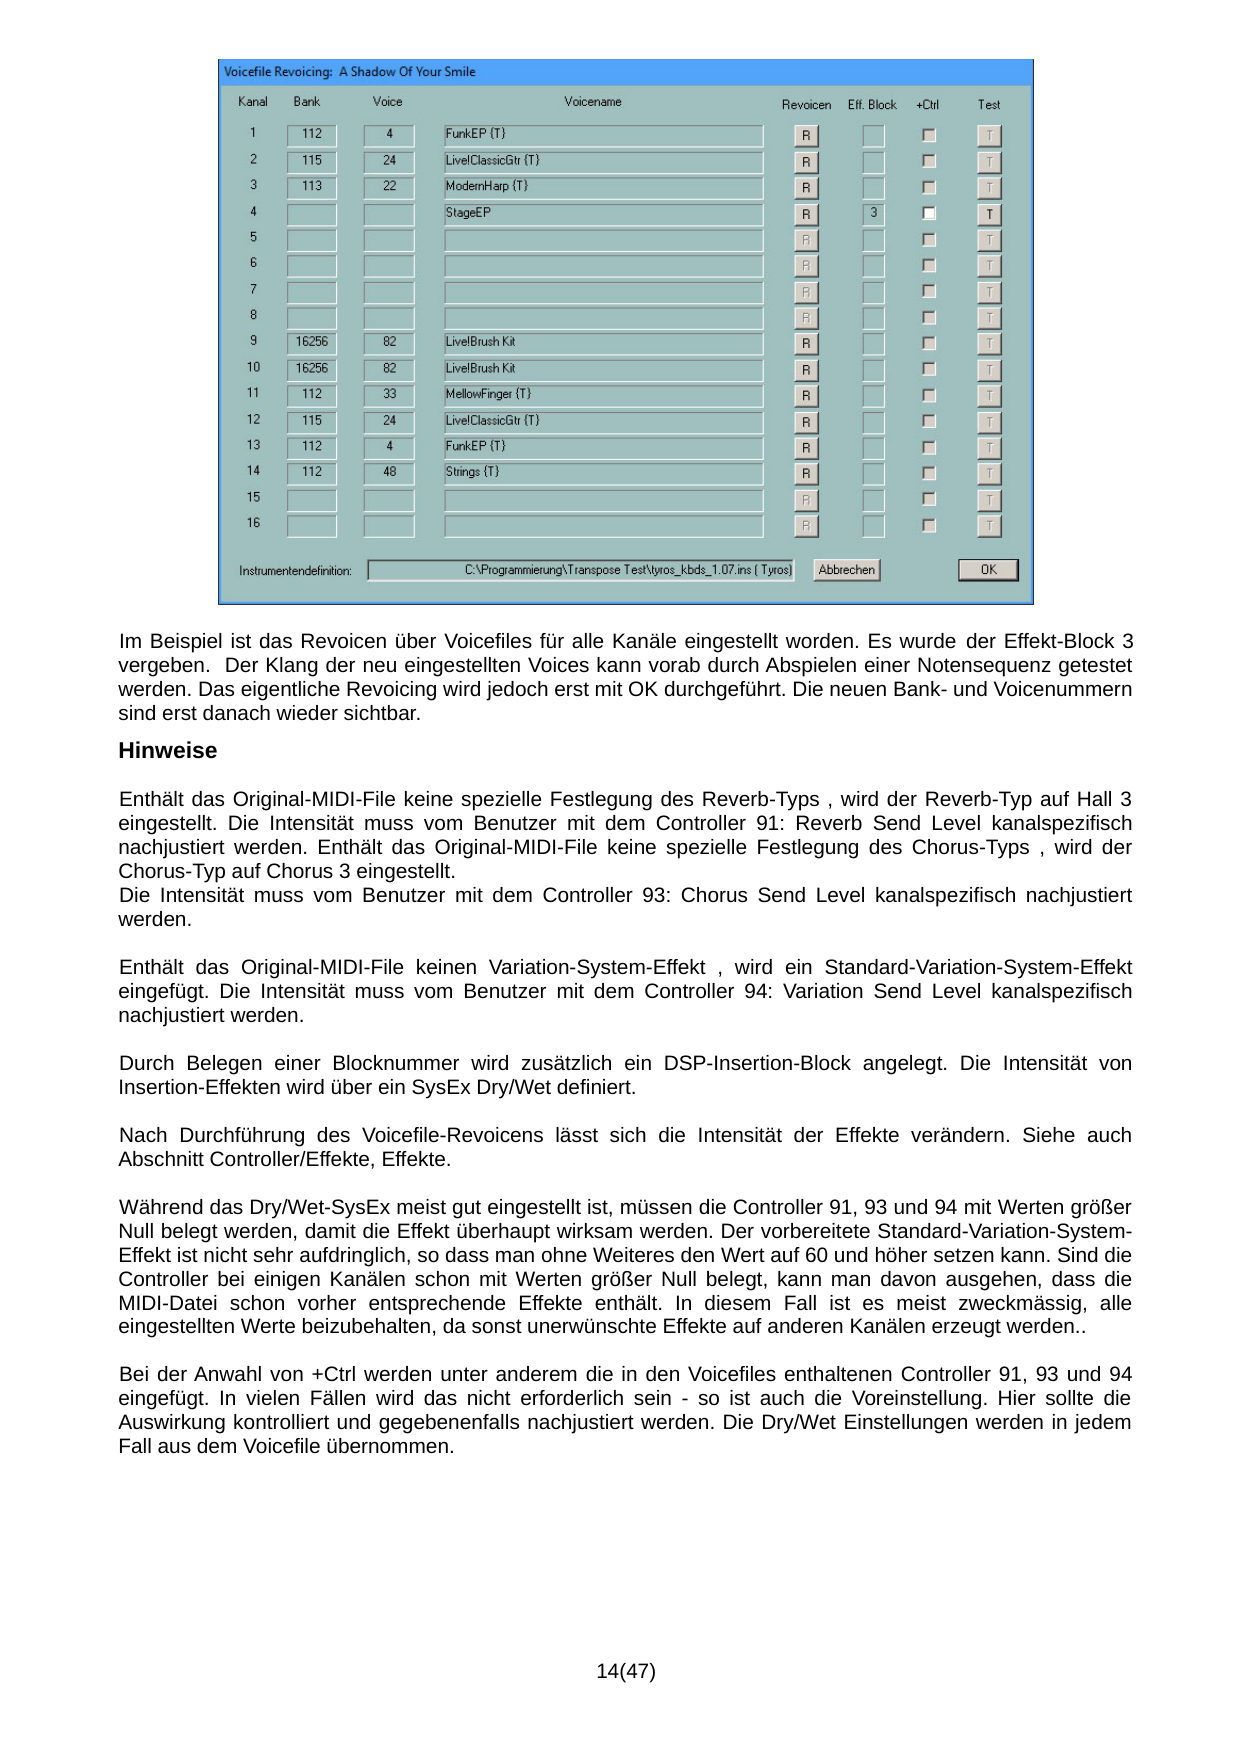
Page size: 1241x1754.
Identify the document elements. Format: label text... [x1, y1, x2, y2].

text Enthält das Original-MIDI-File keine spezielle Festlegung des Reverb-Typs , wird der Reverb-Typ auf Hall 3 eingestellt. Die Intensität muss vom Benutzer mit dem Controller 91: Reverb Send Level kanalspezifisch nachjustiert werden. Enthält das Original-MIDI-File keine spezielle Festlegung des Chorus-Typs , wird der Chorus-Typ auf Chorus 3 eingestellt. [118, 787, 1134, 883]
picture [218, 59, 1034, 605]
text Bei der Anwahl von +Ctrl werden unter anderem die in den Voicefiles enthaltenen Controller 91, 93 und 94 eingefügt. In vielen Fällen wird das nicht erforderlich sein - so ist auch die Voreinstellung. Hier sollte die Auswirkung kontrolliert und gegebenenfalls nachjustiert werden. Die Dry/Wet Einstellungen werden in jedem Fall aus dem Voicefile übernommen. [118, 1362, 1134, 1458]
text Die Intensität muss vom Benutzer mit dem Controller 93: Chorus Send Level kanalspezifisch nachjustiert werden. [118, 883, 1134, 931]
text Während das Dry/Wet-SysEx meist gut eingestellt ist, müssen die Controller 91, 93 und 94 mit Werten größer Null belegt werden, damit die Effekt überhaupt wirksam werden. Der vorbereitete Standard-Variation-System-Effekt ist nicht sehr aufdringlich, so dass man ohne Weiteres den Wert auf 60 und höher setzen kann. Sind die Controller bei einigen Kanälen schon mit Werten größer Null belegt, kann man davon ausgehen, dass die MIDI-Datei schon vorher entsprechende Effekte enthält. In diesem Fall ist es meist zweckmässig, alle eingestellten Werte beizubehalten, da sonst unerwünschte Effekte auf anderen Kanälen erzeugt werden.. [118, 1194, 1134, 1338]
text Im Beispiel ist das Revoicen über Voicefiles für alle Kanäle eingestellt worden. Es wurde der Effekt-Block 3 vergeben. Der Klang der neu eingestellten Voices kann vorab durch Abspielen einer Notensequenz getestet werden. Das eigentliche Revoicing wird jedoch erst mit OK durchgeführt. Die neuen Bank- und Voicenummern sind erst danach wieder sichtbar. [118, 629, 1134, 724]
text Enthält das Original-MIDI-File keinen Variation-System-Effekt , wird ein Standard-Variation-System-Effekt eingefügt. Die Intensität muss vom Benutzer mit dem Controller 94: Variation Send Level kanalspezifisch nachjustiert werden. [118, 955, 1134, 1027]
text Nach Durchführung des Voicefile-Revoicens lässt sich die Intensität der Effekte verändern. Siehe auch Abschnitt Controller/Effekte, Effekte. [118, 1123, 1134, 1171]
text Durch Belegen einer Blocknummer wird zusätzlich ein DSP-Insertion-Block angelegt. Die Intensität von Insertion-Effekten wird über ein SysEx Dry/Wet definiert. [118, 1051, 1134, 1099]
subtitle Hinweise [118, 737, 1134, 763]
